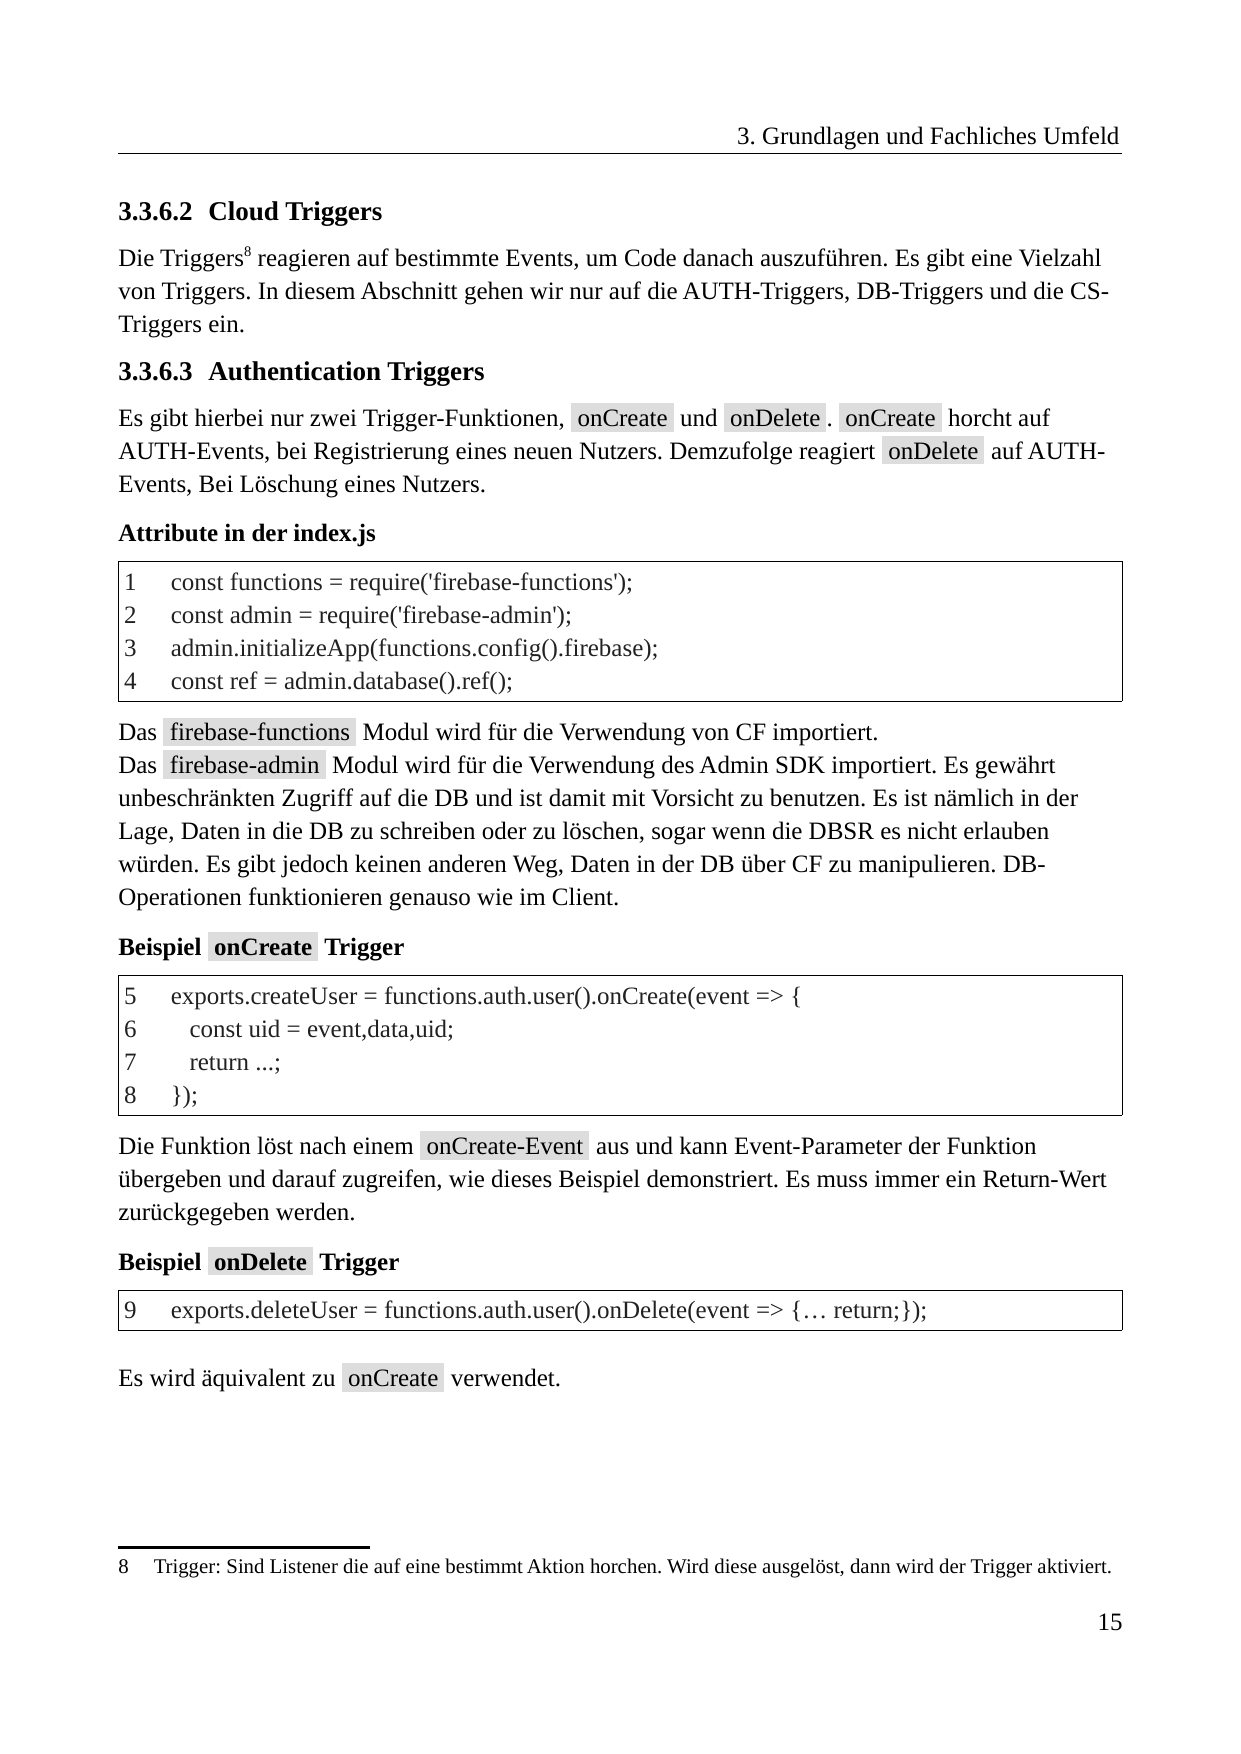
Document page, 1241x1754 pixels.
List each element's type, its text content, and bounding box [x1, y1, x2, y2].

text Die Funktion löst nach einem onCreate-Event aus und kann Event-Parameter der Funktion übergeben und darauf zugreifen, wie dieses Beispiel demonstriert. Es muss immer ein Return-Wert zurückgegeben werden. [118, 1131, 1122, 1226]
text Attribute in der index.js [118, 518, 1122, 547]
subtitle Cloud Triggers [118, 195, 1122, 226]
text Beispiel onCreate Trigger [118, 932, 1122, 961]
text Das firebase-functions Modul wird für die Verwendung von CF importiert. [118, 717, 1122, 746]
table_header exports.deleteUser = functions.auth.user().onDelete(event => {… return;}); [165, 1291, 1122, 1330]
table_header exports.createUser = functions.auth.user().onCreate(event => { const uid = event,data,uid; return ...; }); [165, 976, 1122, 1114]
text Es wird äquivalent zu onCreate verwendet. [118, 1363, 1122, 1392]
table_header const functions = require('firebase-functions'); const admin = require('firebase-admin'); admin.initializeApp(functions.config().firebase); const ref = admin.database().ref(); [165, 562, 1122, 701]
text Es gibt hierbei nur zwei Trigger-Funktionen, onCreate und onDelete . onCreate horcht auf AUTH-Events, bei Registrierung eines neuen Nutzers. Demzufolge reagiert onDelete auf AUTH-Events, Bei Löschung eines Nutzers. [118, 403, 1122, 498]
text Das firebase-admin Modul wird für die Verwendung des Admin SDK importiert. Es gewährt unbeschränkten Zugriff auf die DB und ist damit mit Vorsicht zu benutzen. Es ist nämlich in der Lage, Daten in die DB zu schreiben oder zu löschen, sogar wenn die DBSR es nicht erlauben würden. Es gibt jedoch keinen anderen Weg, Daten in der DB über CF zu manipulieren. DB-Operationen funktionieren genauso wie im Client. [118, 750, 1122, 911]
table_header 9 [119, 1291, 165, 1330]
text Trigger: Sind Listener die auf eine bestimmt Aktion horchen. Wird diese ausgelöst, dann wird der Trigger aktiviert. [118, 1553, 1122, 1578]
text Die Triggers reagieren auf bestimmte Events, um Code danach auszuführen. Es gibt eine Vielzahl von Triggers. In diesem Abschnitt gehen wir nur auf die AUTH-Triggers, DB-Triggers und die CS-Triggers ein. [118, 243, 1122, 338]
subtitle Authentication Triggers [118, 354, 1122, 386]
text Beispiel onDelete Trigger [118, 1247, 1122, 1275]
table_header 1 2 3 4 [119, 562, 165, 701]
table_header 5 6 7 8 [119, 976, 165, 1114]
